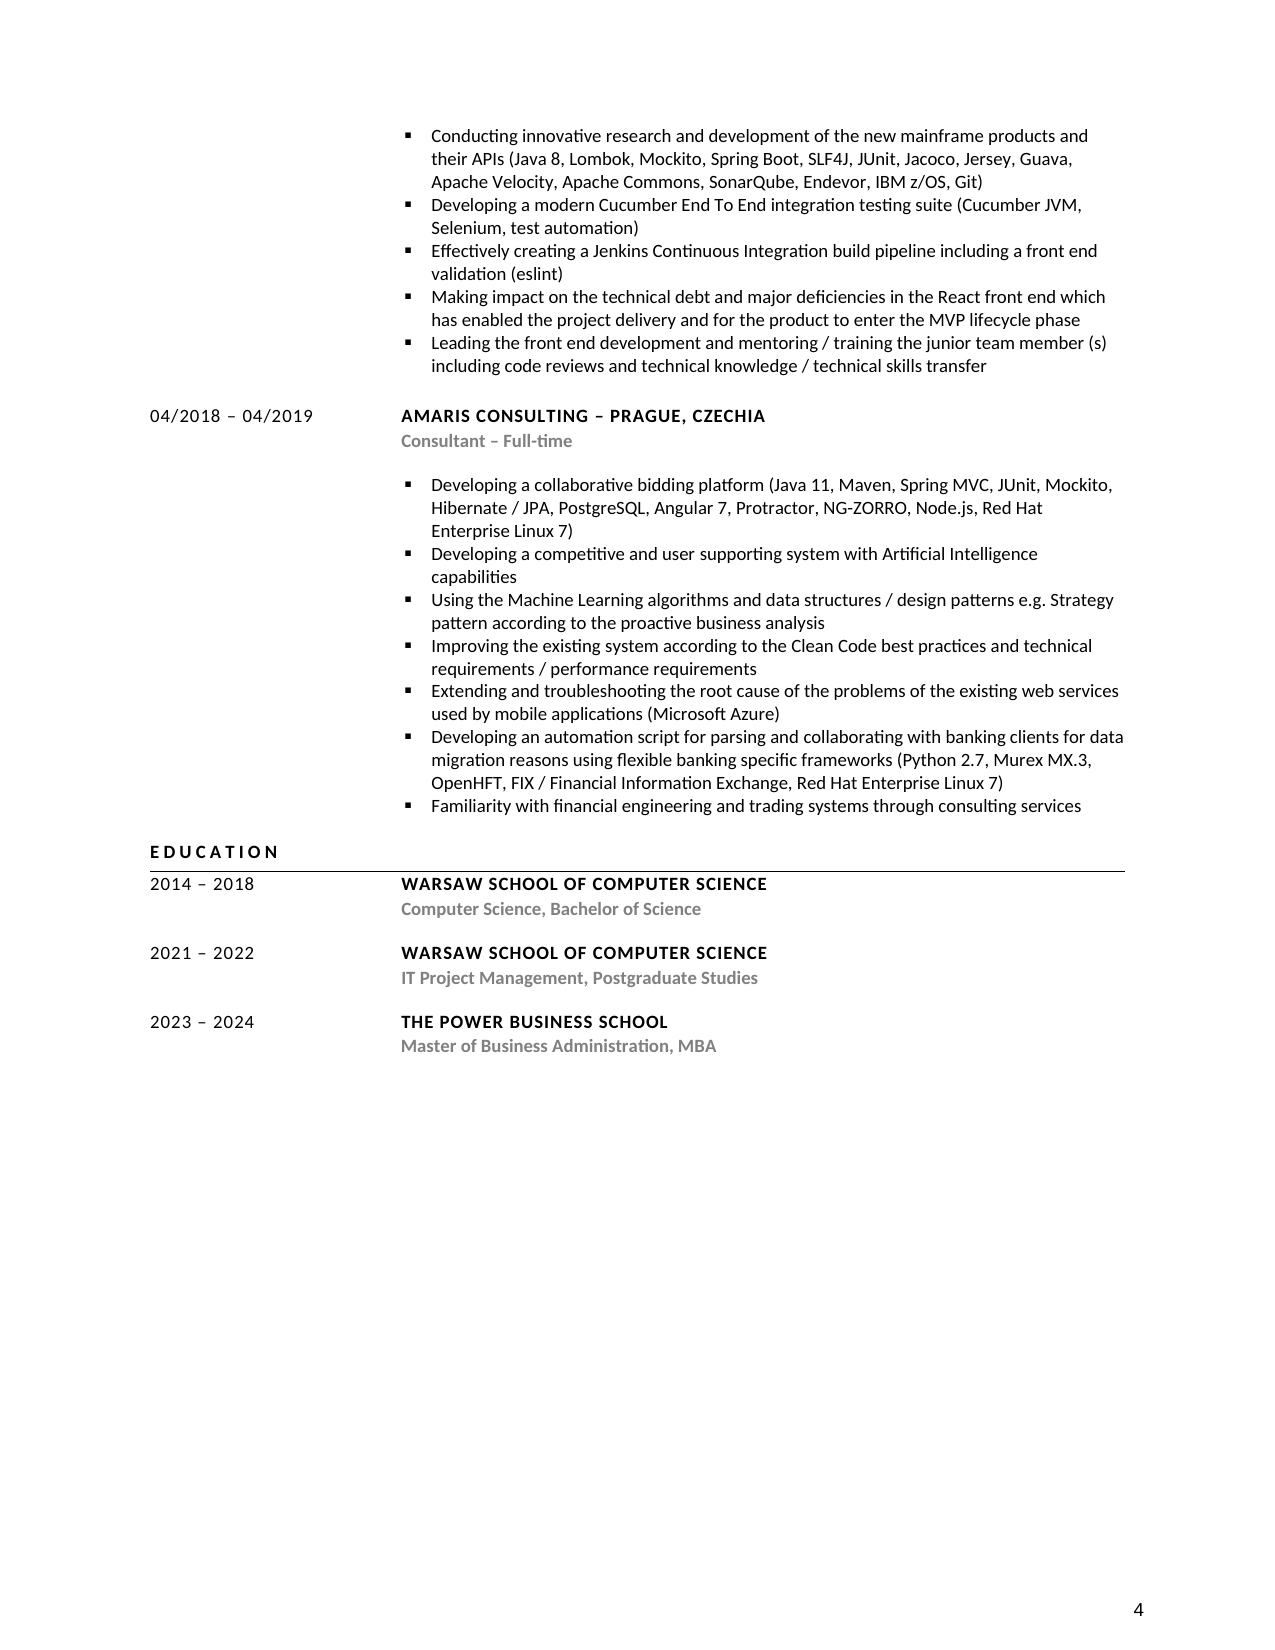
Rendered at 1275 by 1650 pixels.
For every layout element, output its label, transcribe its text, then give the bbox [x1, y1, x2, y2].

text Consultant – Full-time [150, 428, 1125, 453]
text Master of Business Administration, MBA [150, 1033, 1125, 1058]
text 2021 – 2022 Warsaw School of Computer Science [150, 941, 1125, 964]
list Making impact on the technical debt and major deficiencies in the React front end which has enabled the project delivery and for the product to enter the MVP lifecycle phase [404, 285, 1125, 331]
text Computer Science, Bachelor of Science [150, 895, 1125, 920]
list Conducting innovative research and development of the new mainframe products and their APIs (Java 8, Lombok, Mockito, Spring Boot, SLF4J, JUnit, Jacoco, Jersey, Guava, Apache Velocity, Apache Commons, SonarQube, Endevor, IBM z/OS, Git) [404, 124, 1125, 193]
subtitle EDUCATION [150, 840, 1125, 871]
list Using the Machine Learning algorithms and data structures / design patterns e.g. Strategy pattern according to the proactive business analysis [404, 588, 1125, 634]
text 04/2018 – 04/2019 Amaris Consulting – Prague, Czechia [150, 405, 1125, 428]
list Leading the front end development and mentoring / training the junior team member (s) including code reviews and technical knowledge / technical skills transfer [404, 331, 1125, 377]
text IT Project Management, Postgraduate Studies [150, 964, 1125, 989]
list Developing a modern Cucumber End To End integration testing suite (Cucumber JVM, Selenium, test automation) [404, 193, 1125, 239]
text 2014 – 2018 Warsaw School of Computer Science [150, 872, 1125, 895]
list Familiarity with financial engineering and trading systems through consulting services [404, 794, 1125, 817]
list Developing an automation script for parsing and collaborating with banking clients for data migration reasons using flexible banking specific frameworks (Python 2.7, Murex MX.3, OpenHFT, FIX / Financial Information Exchange, Red Hat Enterprise Linux 7) [404, 726, 1125, 794]
list Developing a collaborative bidding platform (Java 11, Maven, Spring MVC, JUnit, Mockito, Hibernate / JPA, PostgreSQL, Angular 7, Protractor, NG-ZORRO, Node.js, Red Hat Enterprise Linux 7) [404, 473, 1125, 542]
list Effectively creating a Jenkins Continuous Integration build pipeline including a front end validation (eslint) [404, 239, 1125, 285]
list Extending and troubleshooting the root cause of the problems of the existing web services used by mobile applications (Microsoft Azure) [404, 680, 1125, 726]
text 2023 – 2024 The Power Business School [150, 1010, 1125, 1033]
list Improving the existing system according to the Clean Code best practices and technical requirements / performance requirements [404, 634, 1125, 680]
list Developing a competitive and user supporting system with Artificial Intelligence capabilities [404, 542, 1125, 588]
